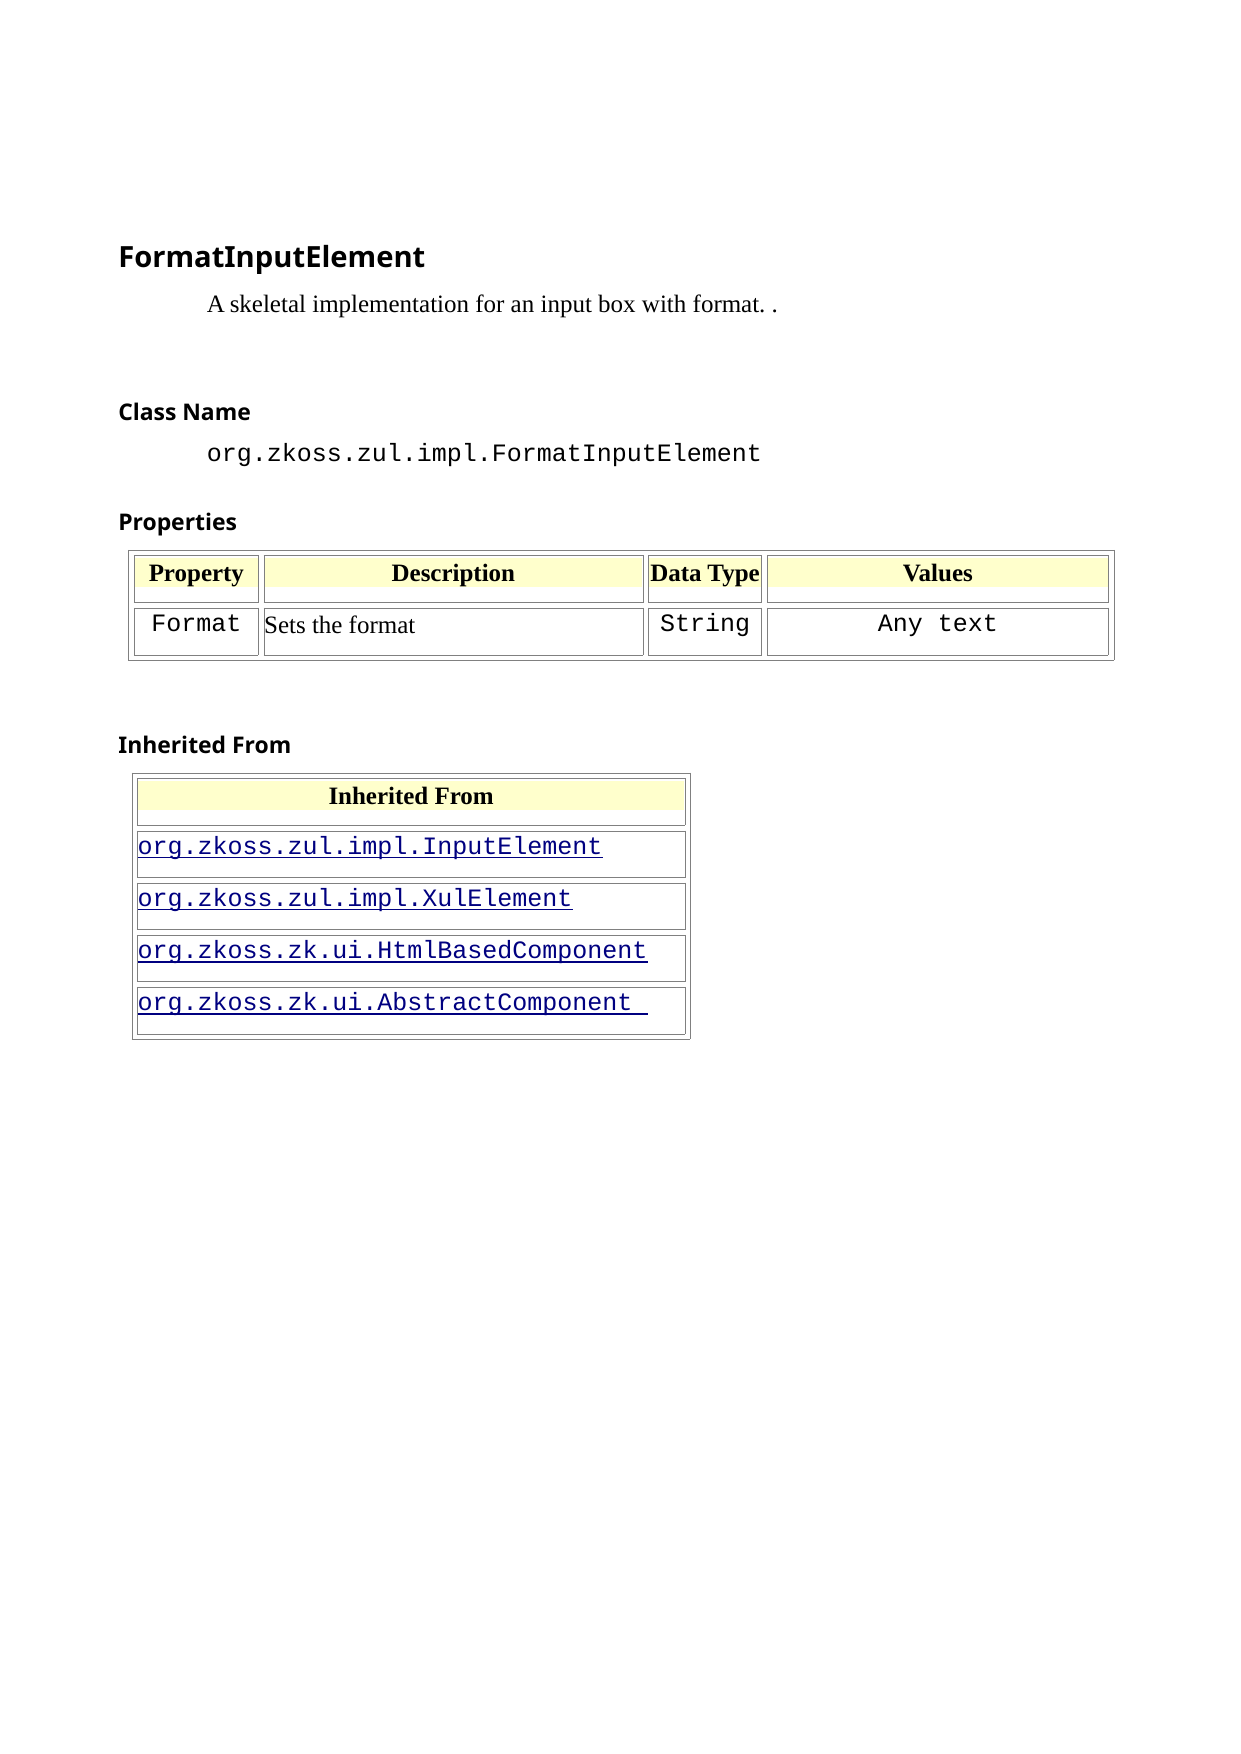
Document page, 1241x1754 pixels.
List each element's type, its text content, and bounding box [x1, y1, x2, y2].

table_cell org.zkoss.zk.ui.AbstractComponent [134, 981, 687, 1033]
table_cell Sets the format [261, 602, 645, 655]
table_cell Format [131, 602, 261, 655]
text Inherited From [118, 729, 1122, 760]
subtitle Class Name [118, 396, 1122, 428]
table_header Description [261, 551, 645, 602]
subtitle Properties [118, 506, 1122, 537]
text org.zkoss.zul.impl.FormatInputElement [207, 440, 1122, 468]
table_cell org.zkoss.zul.impl.XulElement [134, 877, 687, 929]
table_header Inherited From [134, 774, 687, 825]
table_cell org.zkoss.zul.impl.InputElement [134, 825, 687, 877]
table_cell String [645, 602, 764, 655]
table_cell org.zkoss.zk.ui.HtmlBasedComponent [134, 929, 687, 981]
text A skeletal implementation for an input box with format. . [207, 289, 1122, 318]
table_header Values [764, 551, 1111, 602]
table_header Data Type [645, 551, 764, 602]
subtitle FormatInputElement [118, 237, 1122, 276]
table_header Property [131, 551, 261, 602]
table_cell Any text [764, 602, 1111, 655]
